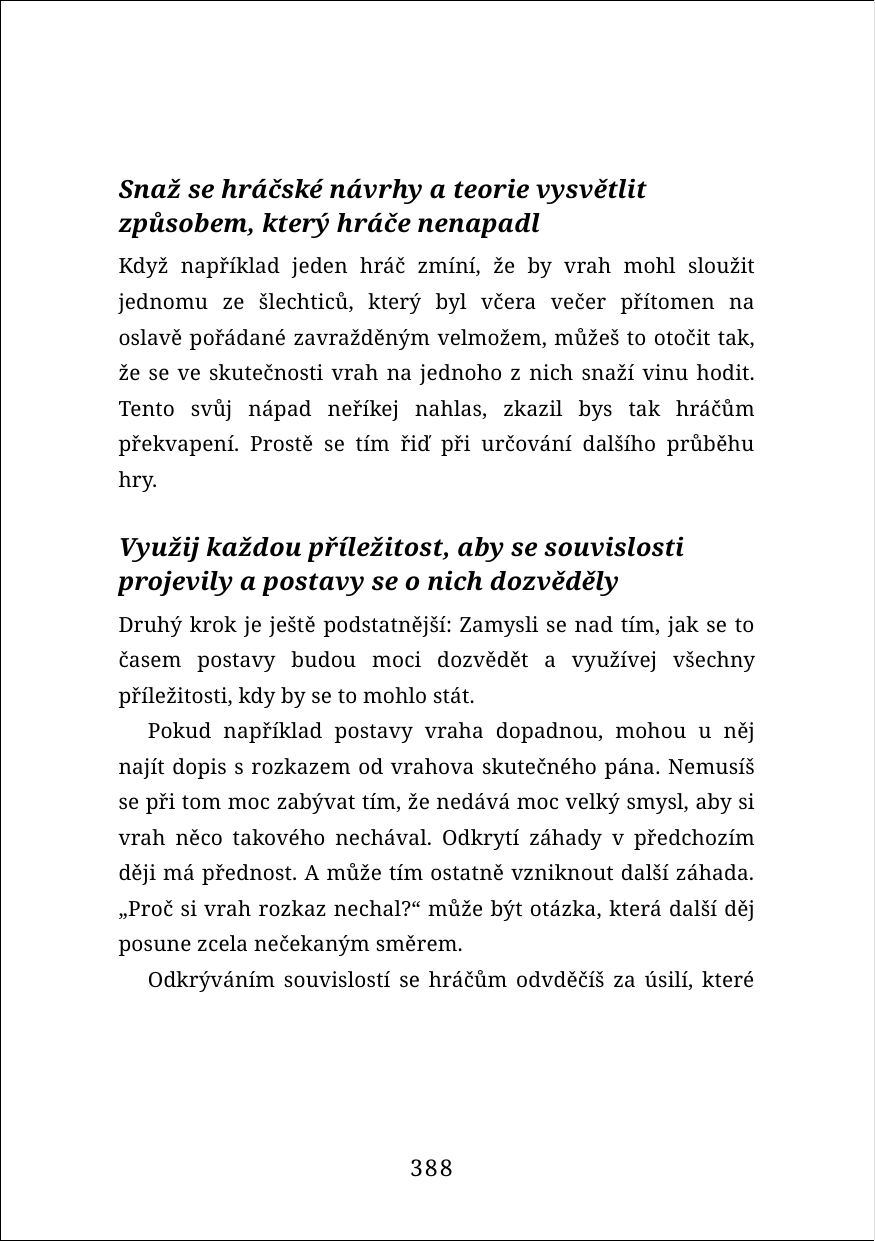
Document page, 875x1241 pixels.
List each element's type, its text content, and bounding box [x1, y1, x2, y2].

subtitle Snaž se hráčské návrhy a teorie vysvětlit způsobem, který hráče nenapadl [118, 172, 756, 240]
text Když například jeden hráč zmíní, že by vrah mohl sloužit jednomu ze šlechticů, který byl včera večer přítomen na oslavě pořádané zavražděným velmožem, můžeš to otočit tak, že se ve skutečnosti vrah na jednoho z nich snaží vinu hodit. Tento svůj nápad neříkej nahlas, zkazil bys tak hráčům překvapení. Prostě se tím řiď při určování dalšího průběhu hry. [118, 252, 756, 493]
text Druhý krok je ještě podstatnější: Zamysli se nad tím, jak se to časem postavy budou moci dozvědět a využívej všechny příležitosti, kdy by se to mohlo stát. Pokud například postavy vraha dopadnou, mohou u něj najít dopis s rozkazem od vrahova skutečného pána. Nemusíš se při tom moc zabývat tím, že nedává moc velký smysl, aby si vrah něco takového nechával. Odkrytí záhady v předchozím ději má přednost. A může tím ostatně vzniknout další záhada. „Proč si vrah rozkaz nechal?“ může být otázka, která další děj posune zcela nečekaným směrem. Odkrýváním souvislostí se hráčům odvděčíš za úsilí, které [118, 610, 756, 993]
subtitle Využij každou příležitost, aby se souvislosti projevily a postavy se o nich dozvěděly [118, 530, 756, 598]
